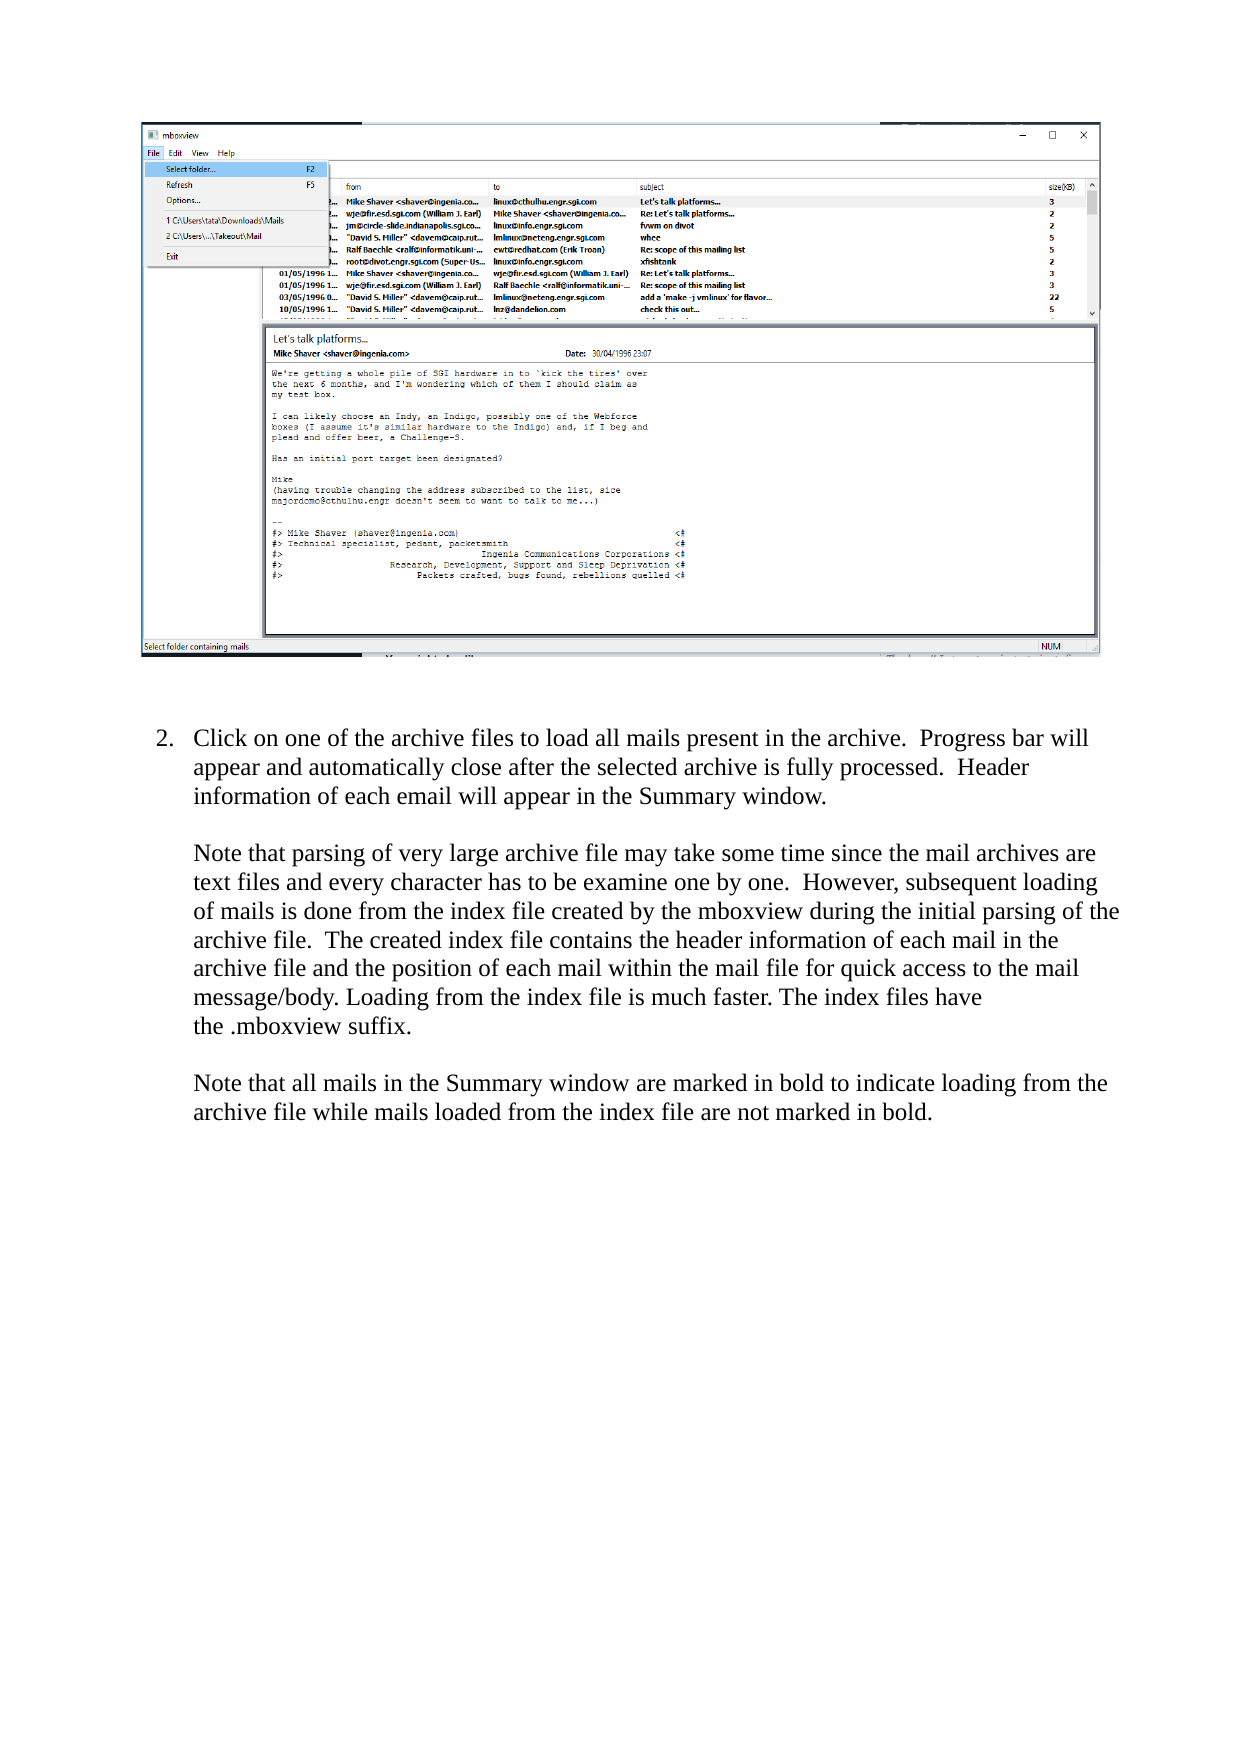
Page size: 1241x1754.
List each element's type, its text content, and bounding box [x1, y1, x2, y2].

picture [141, 122, 1101, 657]
list Click on one of the archive files to load all mails present in the archive. Progress bar will appear and automatically close after the selected archive is fully processed. Header information of each email will appear in the Summary window. Note that parsing of very large archive file may take some time since the mail archives are text files and every character has to be examine one by one. However, subsequent loading of mails is done from the index file created by the mboxview during the initial parsing of the archive file. The created index file contains the header information of each mail in the archive file and the position of each mail within the mail file for quick access to the mail message/body. Loading from the index file is much faster. The index files have the .mboxview suffix. Note that all mails in the Summary window are marked in bold to indicate loading from the archive file while mails loaded from the index file are not marked in bold. [156, 723, 1122, 1126]
